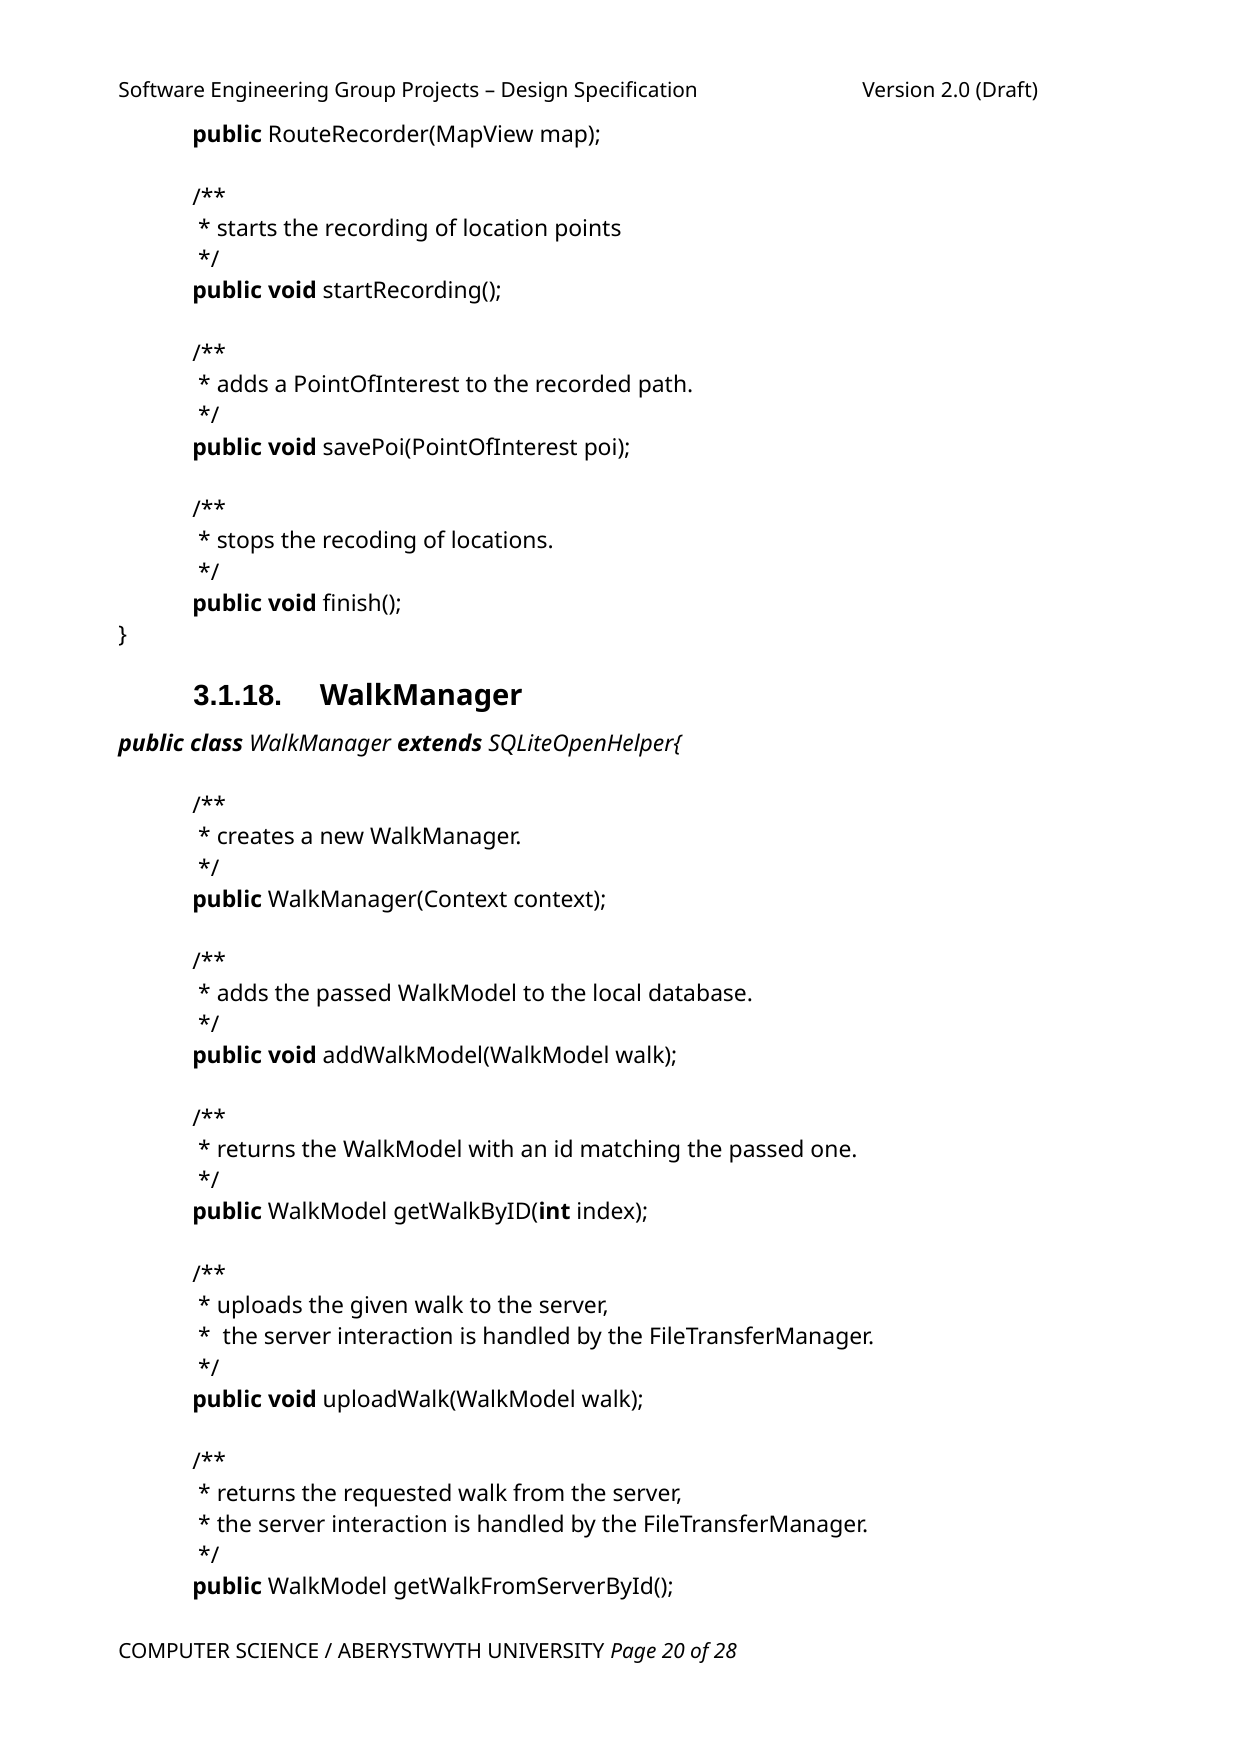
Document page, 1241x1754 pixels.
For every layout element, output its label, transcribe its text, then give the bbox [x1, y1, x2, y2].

subtitle WalkManager [193, 674, 1122, 714]
text public RouteRecorder(MapView map); [118, 118, 1122, 149]
text */ [118, 852, 1122, 883]
text * stops the recoding of locations. [118, 524, 1122, 556]
text */ [118, 1539, 1122, 1570]
text */ [118, 243, 1122, 274]
text public class WalkManager extends SQLiteOpenHelper{ [118, 727, 1122, 758]
text * starts the recording of location points [118, 212, 1122, 243]
text * creates a new WalkManager. [118, 820, 1122, 852]
text } [118, 618, 1122, 649]
text */ [118, 399, 1122, 431]
text public void uploadWalk(WalkModel walk); [118, 1383, 1122, 1414]
text /** [118, 1102, 1122, 1133]
text * adds a PointOfInterest to the recorded path. [118, 368, 1122, 399]
text * returns the requested walk from the server, [118, 1477, 1122, 1508]
text public WalkManager(Context context); [118, 883, 1122, 914]
text * uploads the given walk to the server, [118, 1289, 1122, 1320]
text */ [118, 1164, 1122, 1195]
text * the server interaction is handled by the FileTransferManager. [118, 1508, 1122, 1539]
text /** [118, 181, 1122, 212]
text public void savePoi(PointOfInterest poi); [118, 431, 1122, 462]
text */ [118, 1008, 1122, 1039]
text /** [118, 789, 1122, 820]
text */ [118, 556, 1122, 587]
text /** [118, 1445, 1122, 1477]
text public void addWalkModel(WalkModel walk); [118, 1039, 1122, 1070]
text public void startRecording(); [118, 274, 1122, 306]
text * returns the WalkModel with an id matching the passed one. [118, 1133, 1122, 1164]
text /** [118, 945, 1122, 977]
text /** [118, 337, 1122, 368]
text public WalkModel getWalkByID(int index); [118, 1195, 1122, 1227]
text public WalkModel getWalkFromServerById(); [118, 1570, 1122, 1602]
text */ [118, 1352, 1122, 1383]
text /** [118, 1258, 1122, 1289]
text * the server interaction is handled by the FileTransferManager. [118, 1320, 1122, 1352]
text * adds the passed WalkModel to the local database. [118, 977, 1122, 1008]
text /** [118, 493, 1122, 524]
text public void finish(); [118, 587, 1122, 618]
